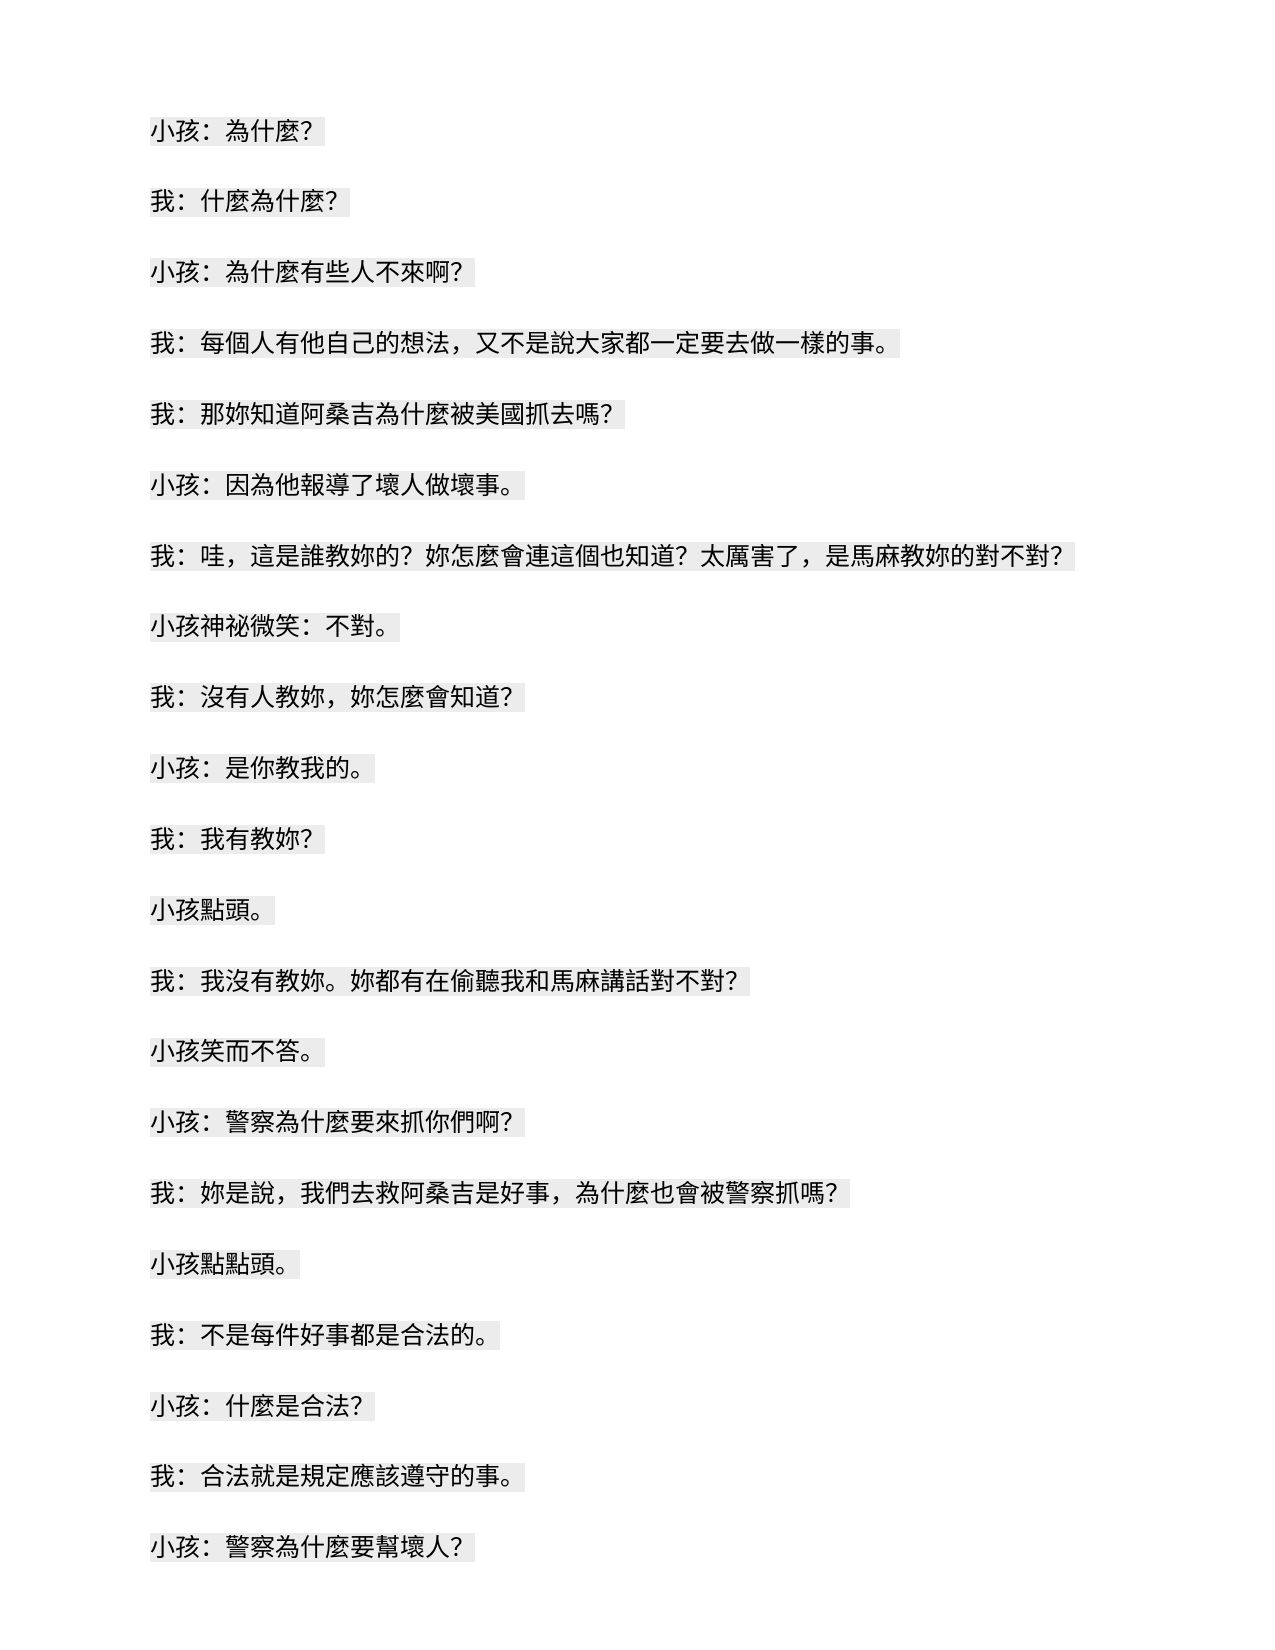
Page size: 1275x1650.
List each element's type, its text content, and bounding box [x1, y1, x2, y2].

text 小孩：為什麼？ 我：什麼為什麼？ 小孩：為什麼有些人不來啊？ 我：每個人有他自己的想法，又不是說大家都一定要去做一樣的事。 我：那妳知道阿桑吉為什麼被美國抓去嗎？ 小孩：因為他報導了壞人做壞事。 我：哇，這是誰教妳的？妳怎麼會連這個也知道？太厲害了，是馬麻教妳的對不對？ 小孩神祕微笑：不對。 我：沒有人教妳，妳怎麼會知道？ 小孩：是你教我的。 我：我有教妳？ 小孩點頭。 我：我沒有教妳。妳都有在偷聽我和馬麻講話對不對？ 小孩笑而不答。 小孩：警察為什麼要來抓你們啊？ 我：妳是說，我們去救阿桑吉是好事，為什麼也會被警察抓嗎？ 小孩點點頭。 我：不是每件好事都是合法的。 小孩：什麼是合法？ 我：合法就是規定應該遵守的事。 小孩：警察為什麼要幫壞人？ [150, 75, 1125, 1562]
